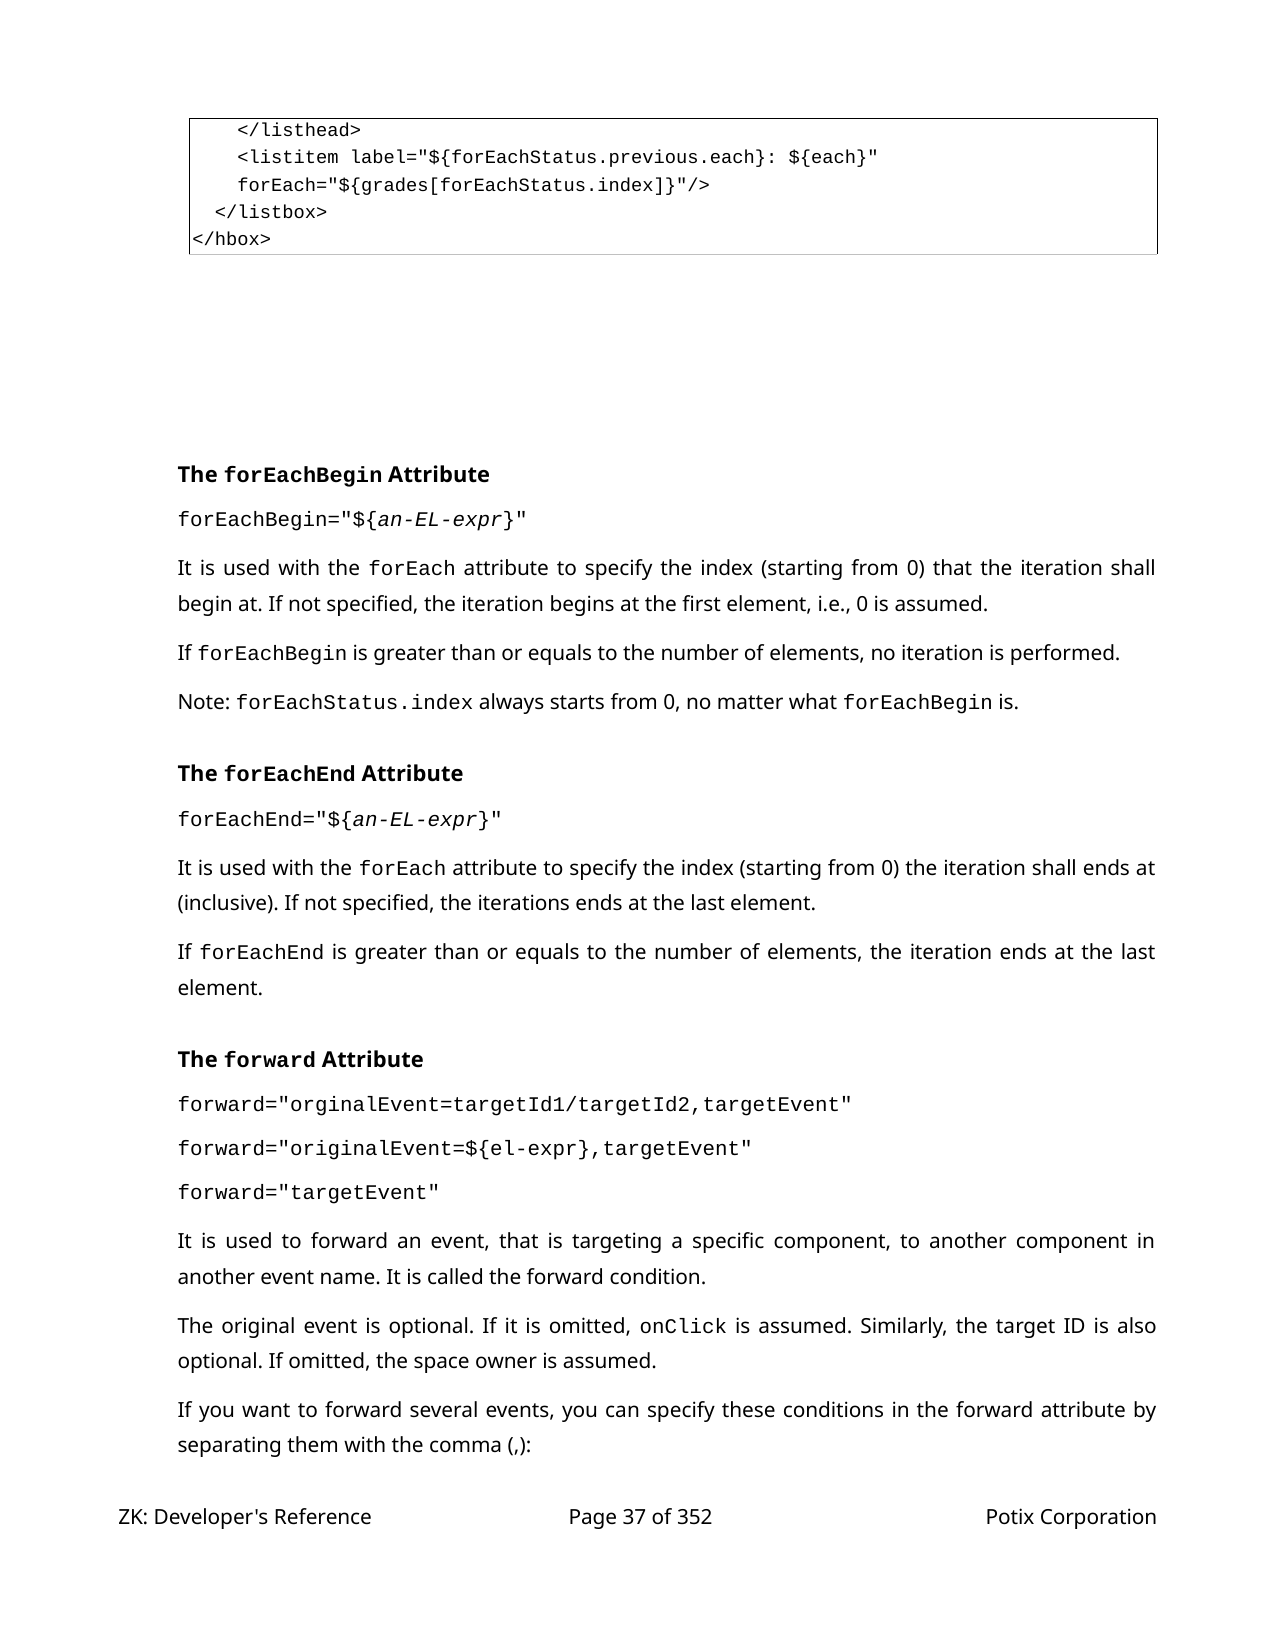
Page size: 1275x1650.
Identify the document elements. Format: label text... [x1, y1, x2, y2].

text It is used with the forEach attribute to specify the index (starting from 0) the iteration shall ends at (inclusive). If not specified, the iterations ends at the last element. [177, 853, 1157, 917]
text If forEachEnd is greater than or equals to the number of elements, the iteration ends at the last element. [177, 937, 1157, 1001]
text </hbox> [190, 227, 1157, 254]
text If forEachBegin is greater than or equals to the number of elements, no iteration is performed. [177, 638, 1157, 666]
text forward="targetEvent" [177, 1182, 1157, 1206]
subtitle The forward Attribute [177, 1043, 1157, 1073]
text forEach="${grades[forEachStatus.index]}"/> [190, 172, 1157, 197]
text forward="orginalEvent=targetId1/targetId2,targetEvent" [177, 1094, 1157, 1118]
text It is used with the forEach attribute to specify the index (starting from 0) that the iteration shall begin at. If not specified, the iteration begins at the first element, i.e., 0 is assumed. [177, 553, 1157, 617]
text <listitem label="${forEachStatus.previous.each}: ${each}" [190, 145, 1157, 169]
text It is used to forward an event, that is targeting a specific component, to another component in another event name. It is called the forward condition. [177, 1227, 1157, 1290]
subtitle The forEachBegin Attribute [177, 458, 1157, 488]
text </listhead> [190, 119, 1157, 142]
text If you want to forward several events, you can specify these conditions in the forward attribute by separating them with the comma (,): [177, 1395, 1157, 1458]
subtitle The forEachEnd Attribute [177, 758, 1157, 788]
text forEachBegin="${an-EL-expr}" [177, 509, 1157, 533]
text Note: forEachStatus.index always starts from 0, no matter what forEachBegin is. [177, 687, 1157, 715]
text The original event is optional. If it is omitted, onClick is assumed. Similarly, the target ID is also optional. If omitted, the space owner is assumed. [177, 1311, 1157, 1374]
text forward="originalEvent=${el-expr},targetEvent" [177, 1138, 1157, 1162]
text </listbox> [190, 200, 1157, 224]
text forEachEnd="${an-EL-expr}" [177, 809, 1157, 832]
